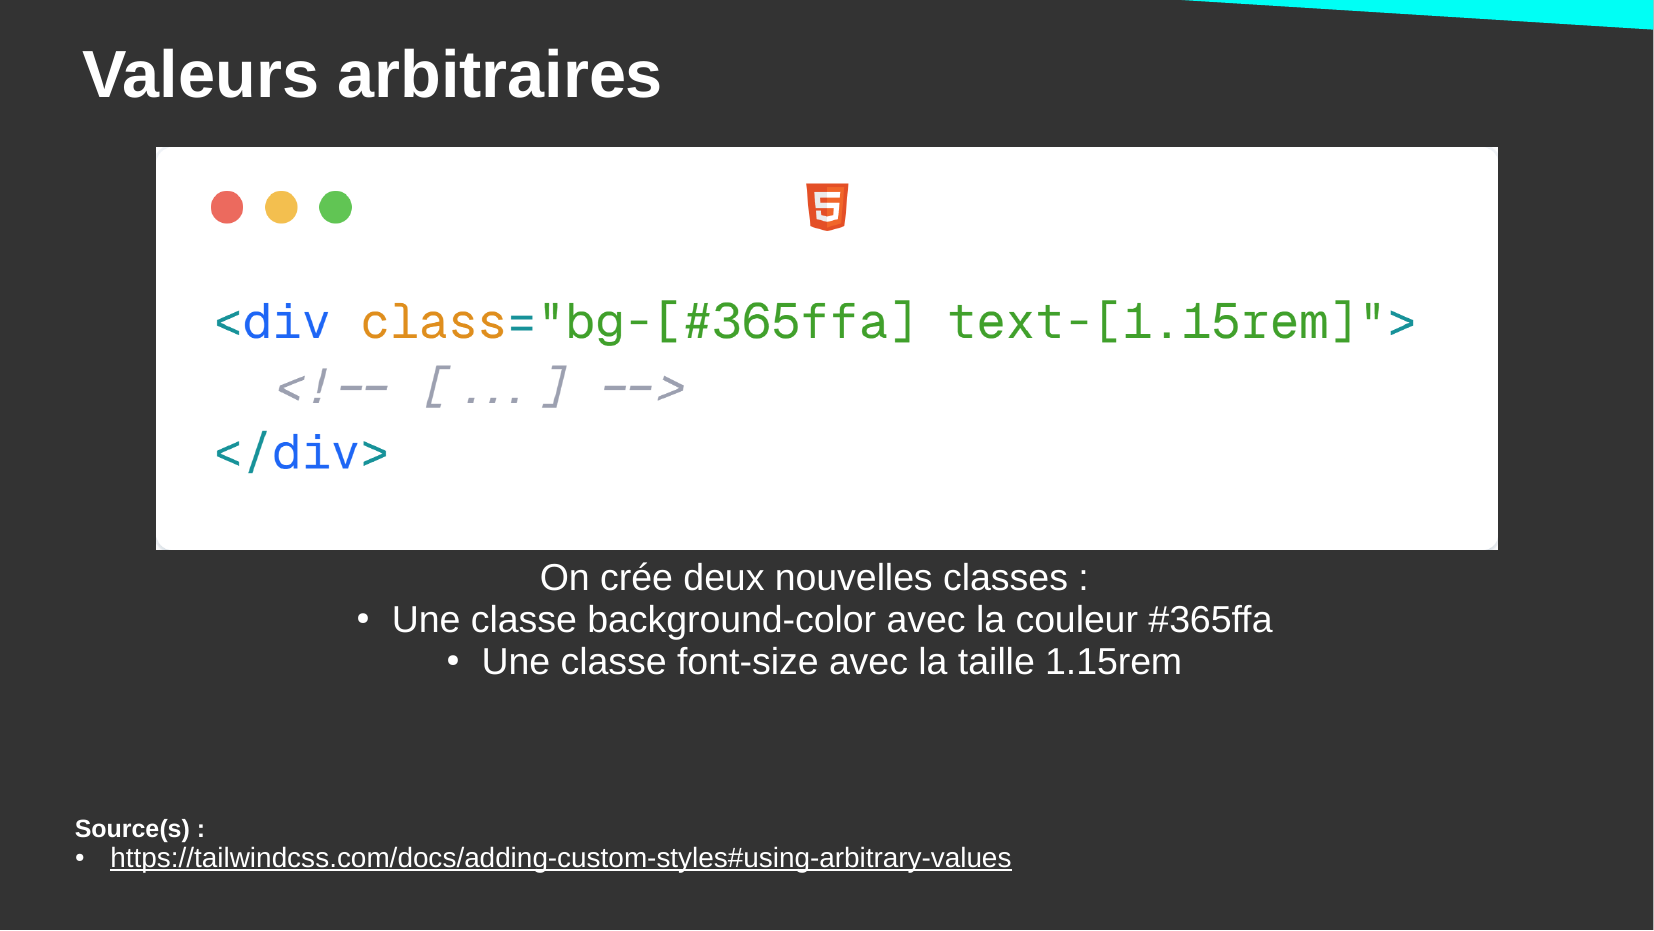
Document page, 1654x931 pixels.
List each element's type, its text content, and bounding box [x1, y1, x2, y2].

picture [156, 147, 1498, 550]
text_box On crée deux nouvelles classes : Une classe background-color avec la couleur #365ffa Une classe font-size avec la taille 1.15rem [147, 549, 1482, 727]
text_box [1181, 0, 1654, 30]
text_box Source(s) : https://tailwindcss.com/docs/adding-custom-styles#using-arbitrary-values [60, 807, 1583, 913]
title Valeurs arbitraires [82, 37, 1571, 114]
